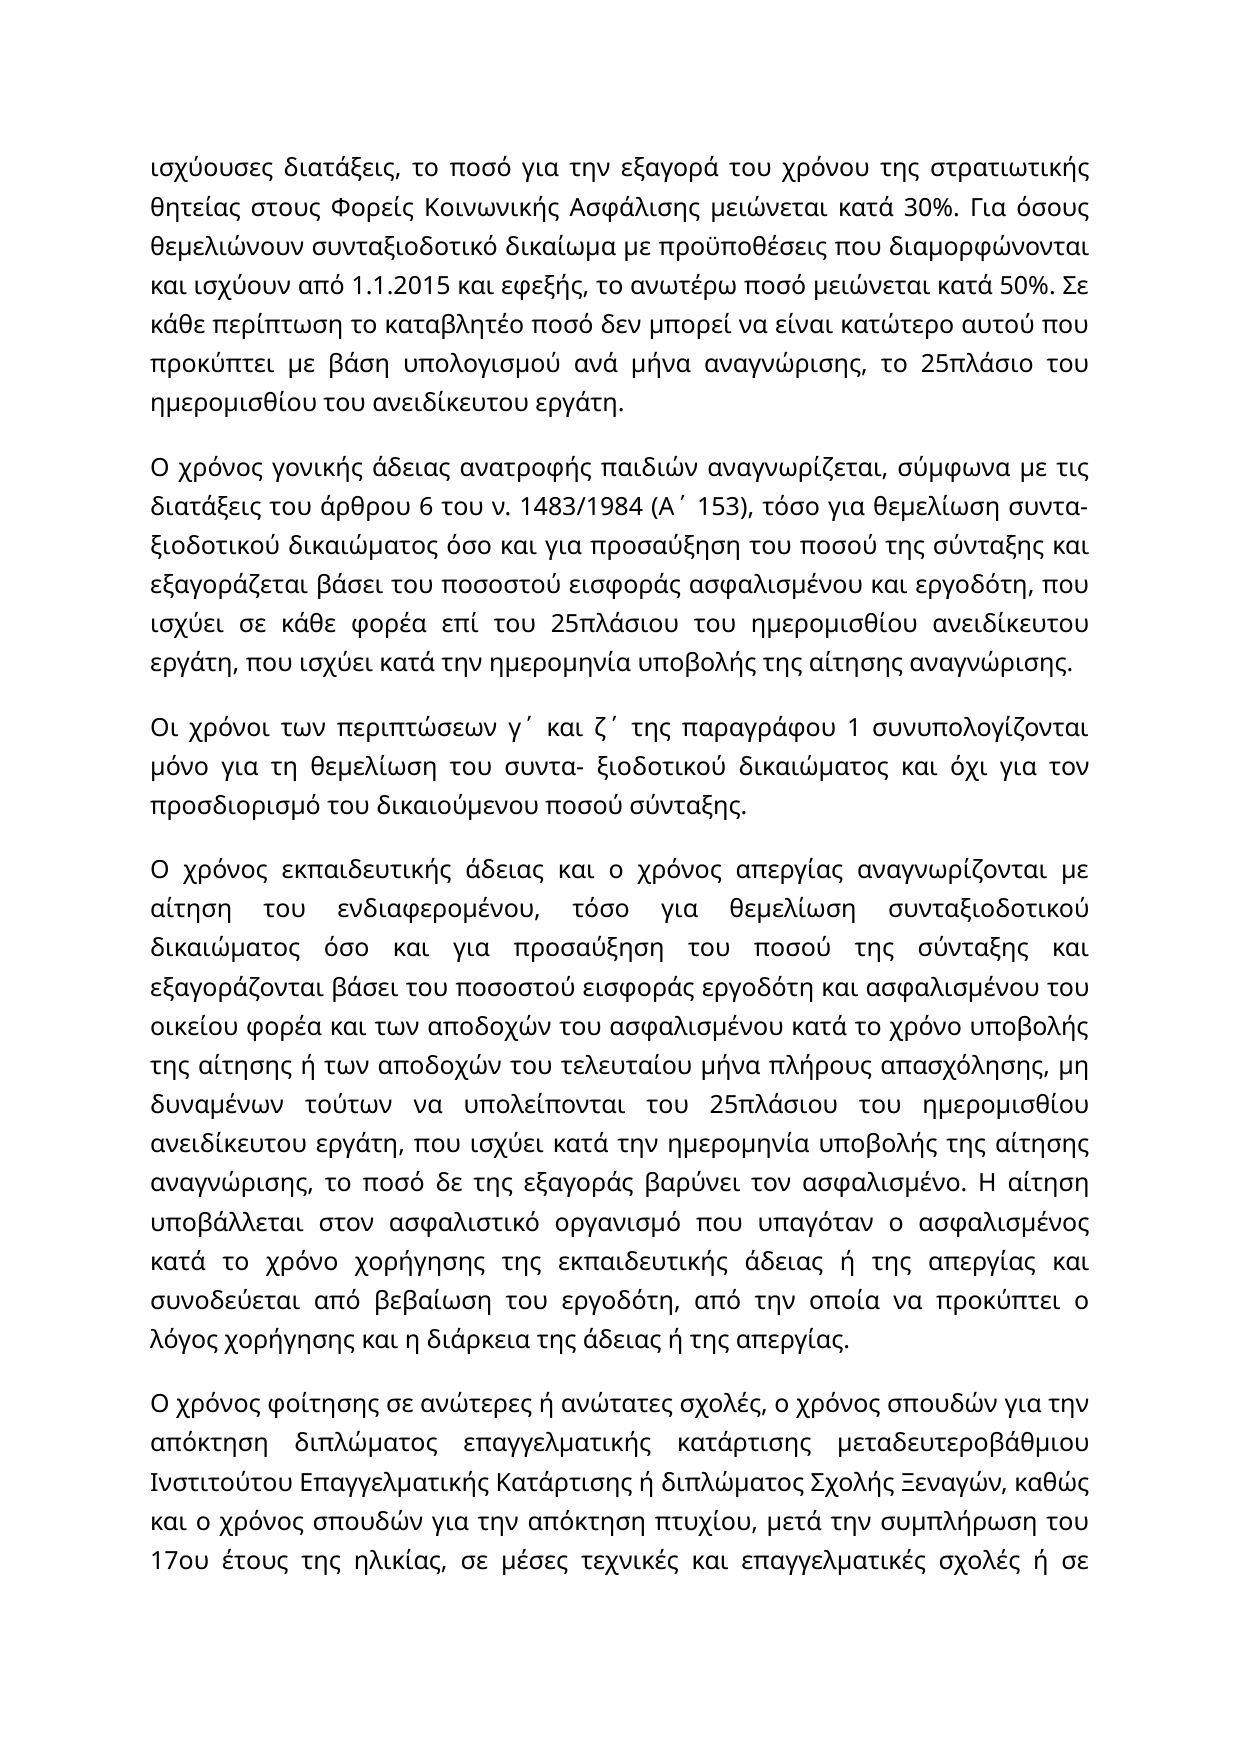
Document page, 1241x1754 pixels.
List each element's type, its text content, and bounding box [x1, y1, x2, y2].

text Οι χρόνοι των περιπτώσεων γ΄ και ζ΄ της παραγράφου 1 συνυπολογίζονται μόνο για τη θεμελίωση του συντα- ξιοδοτικού δικαιώματος και όχι για τον προσδιορισμό του δικαιούμενου ποσού σύνταξης. [150, 709, 1090, 822]
text Ο χρόνος γονικής άδειας ανατροφής παιδιών αναγνωρίζεται, σύμφωνα με τις διατάξεις του άρθρου 6 του ν. 1483/1984 (Α΄ 153), τόσο για θεμελίωση συντα- ξιοδοτικού δικαιώματος όσο και για προσαύξηση του ποσού της σύνταξης και εξαγοράζεται βάσει του ποσοστού εισφοράς ασφαλισμένου και εργοδότη, που ισχύει σε κάθε φορέα επί του 25πλάσιου του ημερομισθίου ανειδίκευτου εργάτη, που ισχύει κατά την ημερομηνία υποβολής της αίτησης αναγνώρισης. [150, 449, 1090, 679]
text Ο χρόνος εκπαιδευτικής άδειας και ο χρόνος απεργίας αναγνωρίζονται με αίτηση του ενδιαφερομένου, τόσο για θεμελίωση συνταξιοδοτικού δικαιώματος όσο και για προσαύξηση του ποσού της σύνταξης και εξαγοράζονται βάσει του ποσοστού εισφοράς εργοδότη και ασφαλισμένου του οικείου φορέα και των αποδοχών του ασφαλισμένου κατά το χρόνο υποβολής της αίτησης ή των αποδοχών του τελευταίου μήνα πλήρους απασχόλησης, μη δυναμένων τούτων να υπολείπονται του 25πλάσιου του ημερομισθίου ανειδίκευτου εργάτη, που ισχύει κατά την ημερομηνία υποβολής της αίτησης αναγνώρισης, το ποσό δε της εξαγοράς βαρύνει τον ασφαλισμένο. Η αίτηση υποβάλλεται στον ασφαλιστικό οργανισμό που υπαγόταν ο ασφαλισμένος κατά το χρόνο χορήγησης της εκπαιδευτικής άδειας ή της απεργίας και συνοδεύεται από βεβαίωση του εργοδότη, από την οποία να προκύπτει ο λόγος χορήγησης και η διάρκεια της άδειας ή της απεργίας. [150, 852, 1090, 1356]
text Ο χρόνος φοίτησης σε ανώτερες ή ανώτατες σχολές, ο χρόνος σπουδών για την απόκτηση διπλώματος επαγγελματικής κατάρτισης μεταδευτεροβάθμιου Ινστιτούτου Επαγγελματικής Κατάρτισης ή διπλώματος Σχολής Ξεναγών, καθώς και ο χρόνος σπουδών για την απόκτηση πτυχίου, μετά την συμπλήρωση του 17ου έτους της ηλικίας, σε μέσες τεχνικές και επαγγελματικές σχολές ή σε [150, 1386, 1090, 1577]
text ισχύουσες διατάξεις, το ποσό για την εξαγορά του χρόνου της στρατιωτικής θητείας στους Φορείς Κοινωνικής Ασφάλισης μειώνεται κατά 30%. Για όσους θεμελιώνουν συνταξιοδοτικό δικαίωμα με προϋποθέσεις που διαμορφώνονται και ισχύουν από 1.1.2015 και εφεξής, το ανωτέρω ποσό μειώνεται κατά 50%. Σε κάθε περίπτωση το καταβλητέο ποσό δεν μπορεί να είναι κατώτερο αυτού που προκύπτει με βάση υπολογισμού ανά μήνα αναγνώρισης, το 25πλάσιο του ημερομισθίου του ανειδίκευτου εργάτη. [150, 150, 1090, 419]
